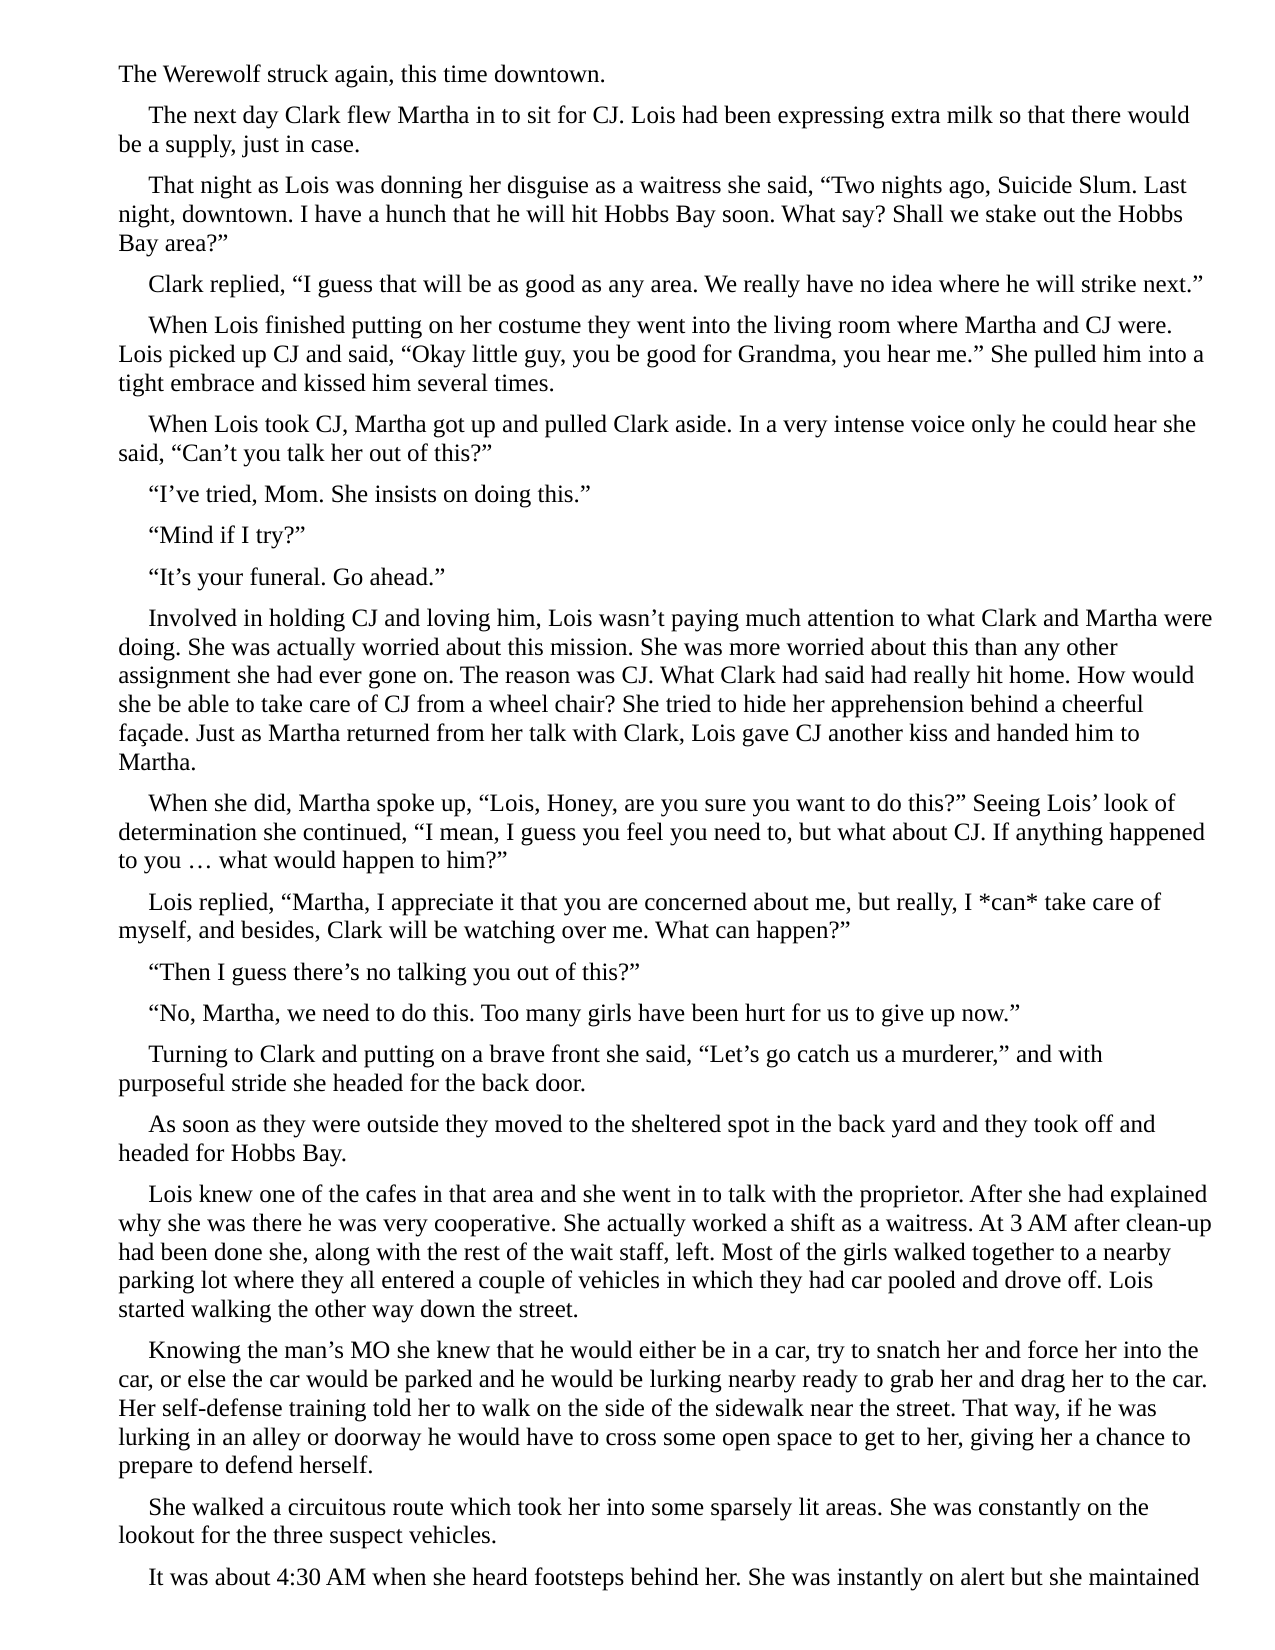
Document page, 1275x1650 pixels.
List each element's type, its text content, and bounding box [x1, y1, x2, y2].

text “Mind if I try?” [118, 520, 1216, 549]
text It was about 4:30 AM when she heard footsteps behind her. She was instantly on alert but she maintained [118, 1562, 1216, 1590]
text Turning to Clark and putting on a brave front she said, “Let’s go catch us a murderer,” and with purposeful stride she headed for the back door. [118, 1039, 1216, 1097]
text She walked a circuitous route which took her into some sparsely lit areas. She was constantly on the lookout for the three suspect vehicles. [118, 1492, 1216, 1549]
text When Lois finished putting on her costume they went into the living room where Martha and CJ were. Lois picked up CJ and said, “Okay little guy, you be good for Grandma, you hear me.” She pulled him into a tight embrace and kissed him several times. [118, 310, 1216, 397]
text Lois knew one of the cafes in that area and she went in to talk with the proprietor. After she had explained why she was there he was very cooperative. She actually worked a shift as a waitress. At 3 AM after clean-up had been done she, along with the rest of the wait staff, left. Most of the girls walked together to a nearby parking lot where they all entered a couple of vehicles in which they had car pooled and drove off. Lois started walking the other way down the street. [118, 1179, 1216, 1323]
text When Lois took CJ, Martha got up and pulled Clark aside. In a very intense voice only he could hear she said, “Can’t you talk her out of this?” [118, 409, 1216, 467]
text “Then I guess there’s no talking you out of this?” [118, 957, 1216, 985]
text When she did, Martha spoke up, “Lois, Honey, are you sure you want to do this?” Seeing Lois’ look of determination she continued, “I mean, I guess you feel you need to, but what about CJ. If anything happened to you … what would happen to him?” [118, 788, 1216, 874]
text Involved in holding CJ and loving him, Lois wasn’t paying much attention to what Clark and Martha were doing. She was actually worried about this mission. She was more worried about this than any other assignment she had ever gone on. The reason was CJ. What Clark had said had really hit home. How would she be able to take care of CJ from a wheel chair? She tried to hide her apprehension behind a cheerful façade. Just as Martha returned from her talk with Clark, Lois gave CJ another kiss and handed him to Martha. [118, 603, 1216, 775]
text Lois replied, “Martha, I appreciate it that you are concerned about me, but really, I *can* take care of myself, and besides, Clark will be watching over me. What can happen?” [118, 887, 1216, 944]
text Knowing the man’s MO she knew that he would either be in a car, try to snatch her and force her into the car, or else the car would be parked and he would be lurking nearby ready to grab her and drag her to the car. Her self-defense training told her to walk on the side of the sidewalk near the street. That way, if he was lurking in an alley or doorway he would have to cross some open space to get to her, giving her a chance to prepare to defend herself. [118, 1335, 1216, 1479]
text “I’ve tried, Mom. She insists on doing this.” [118, 479, 1216, 508]
text That night as Lois was donning her disguise as a waitress she said, “Two nights ago, Suicide Slum. Last night, downtown. I have a hunch that he will hit Hobbs Bay soon. What say? Shall we stake out the Hobbs Bay area?” [118, 170, 1216, 257]
text The Werewolf struck again, this time downtown. [118, 59, 1216, 88]
text Clark replied, “I guess that will be as good as any area. We really have no idea where he will strike next.” [118, 269, 1216, 298]
text As soon as they were outside they moved to the sheltered spot in the back yard and they took off and headed for Hobbs Bay. [118, 1109, 1216, 1167]
text “It’s your funeral. Go ahead.” [118, 562, 1216, 590]
text “No, Martha, we need to do this. Too many girls have been hurt for us to give up now.” [118, 998, 1216, 1027]
text The next day Clark flew Martha in to sit for CJ. Lois had been expressing extra milk so that there would be a supply, just in case. [118, 100, 1216, 158]
